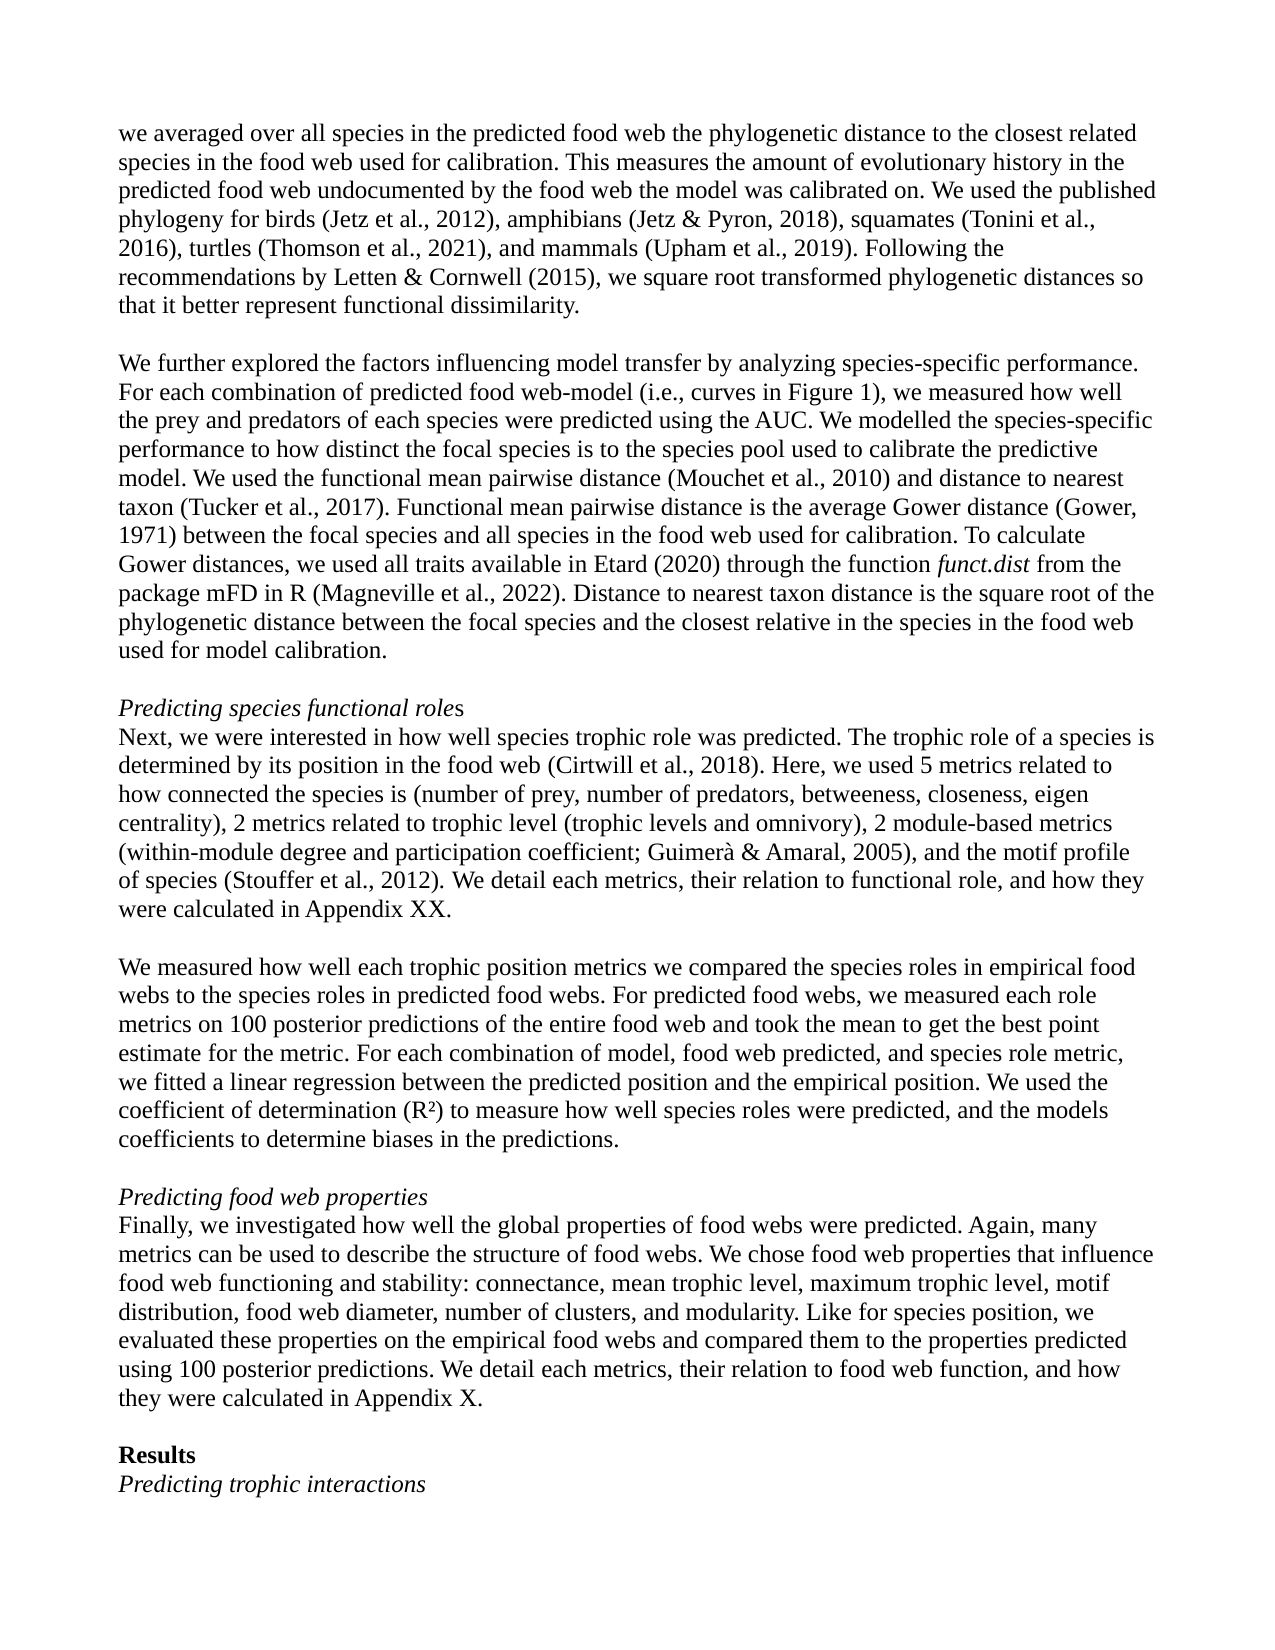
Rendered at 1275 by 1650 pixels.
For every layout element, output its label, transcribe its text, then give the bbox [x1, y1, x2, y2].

text Results [118, 1441, 1157, 1469]
text Predicting food web properties [118, 1182, 1157, 1211]
text Finally, we investigated how well the global properties of food webs were predicted. Again, many metrics can be used to describe the structure of food webs. We chose food web properties that influence food web functioning and stability: connectance, mean trophic level, maximum trophic level, motif distribution, food web diameter, number of clusters, and modularity. Like for species position, we evaluated these properties on the empirical food webs and compared them to the properties predicted using 100 posterior predictions. We detail each metrics, their relation to food web function, and how they were calculated in Appendix X. [118, 1211, 1157, 1412]
text We further explored the factors influencing model transfer by analyzing species-specific performance. For each combination of predicted food web-model (i.e., curves in Figure 1), we measured how well the prey and predators of each species were predicted using the AUC. We modelled the species-specific performance to how distinct the focal species is to the species pool used to calibrate the predictive model. We used the functional mean pairwise distance (Mouchet et al., 2010) and distance to nearest taxon (Tucker et al., 2017). Functional mean pairwise distance is the average Gower distance (Gower, 1971) between the focal species and all species in the food web used for calibration. To calculate Gower distances, we used all traits available in Etard (2020) through the function funct.dist from the package mFD in R (Magneville et al., 2022). Distance to nearest taxon distance is the square root of the phylogenetic distance between the focal species and the closest relative in the species in the food web used for model calibration. [118, 348, 1157, 664]
text Predicting species functional roles [118, 693, 1157, 722]
text Predicting trophic interactions [118, 1469, 1157, 1498]
text we averaged over all species in the predicted food web the phylogenetic distance to the closest related species in the food web used for calibration. This measures the amount of evolutionary history in the predicted food web undocumented by the food web the model was calibrated on. We used the published phylogeny for birds (Jetz et al., 2012), amphibians (Jetz & Pyron, 2018), squamates (Tonini et al., 2016), turtles (Thomson et al., 2021), and mammals (Upham et al., 2019). Following the recommendations by Letten & Cornwell (2015), we square root transformed phylogenetic distances so that it better represent functional dissimilarity. [118, 118, 1157, 319]
text We measured how well each trophic position metrics we compared the species roles in empirical food webs to the species roles in predicted food webs. For predicted food webs, we measured each role metrics on 100 posterior predictions of the entire food web and took the mean to get the best point estimate for the metric. For each combination of model, food web predicted, and species role metric, we fitted a linear regression between the predicted position and the empirical position. We used the coefficient of determination (R²) to measure how well species roles were predicted, and the models coefficients to determine biases in the predictions. [118, 952, 1157, 1153]
text Next, we were interested in how well species trophic role was predicted. The trophic role of a species is determined by its position in the food web (Cirtwill et al., 2018). Here, we used 5 metrics related to how connected the species is (number of prey, number of predators, betweeness, closeness, eigen centrality), 2 metrics related to trophic level (trophic levels and omnivory), 2 module-based metrics (within-module degree and participation coefficient; Guimerà & Amaral, 2005), and the motif profile of species (Stouffer et al., 2012). We detail each metrics, their relation to functional role, and how they were calculated in Appendix XX. [118, 722, 1157, 923]
